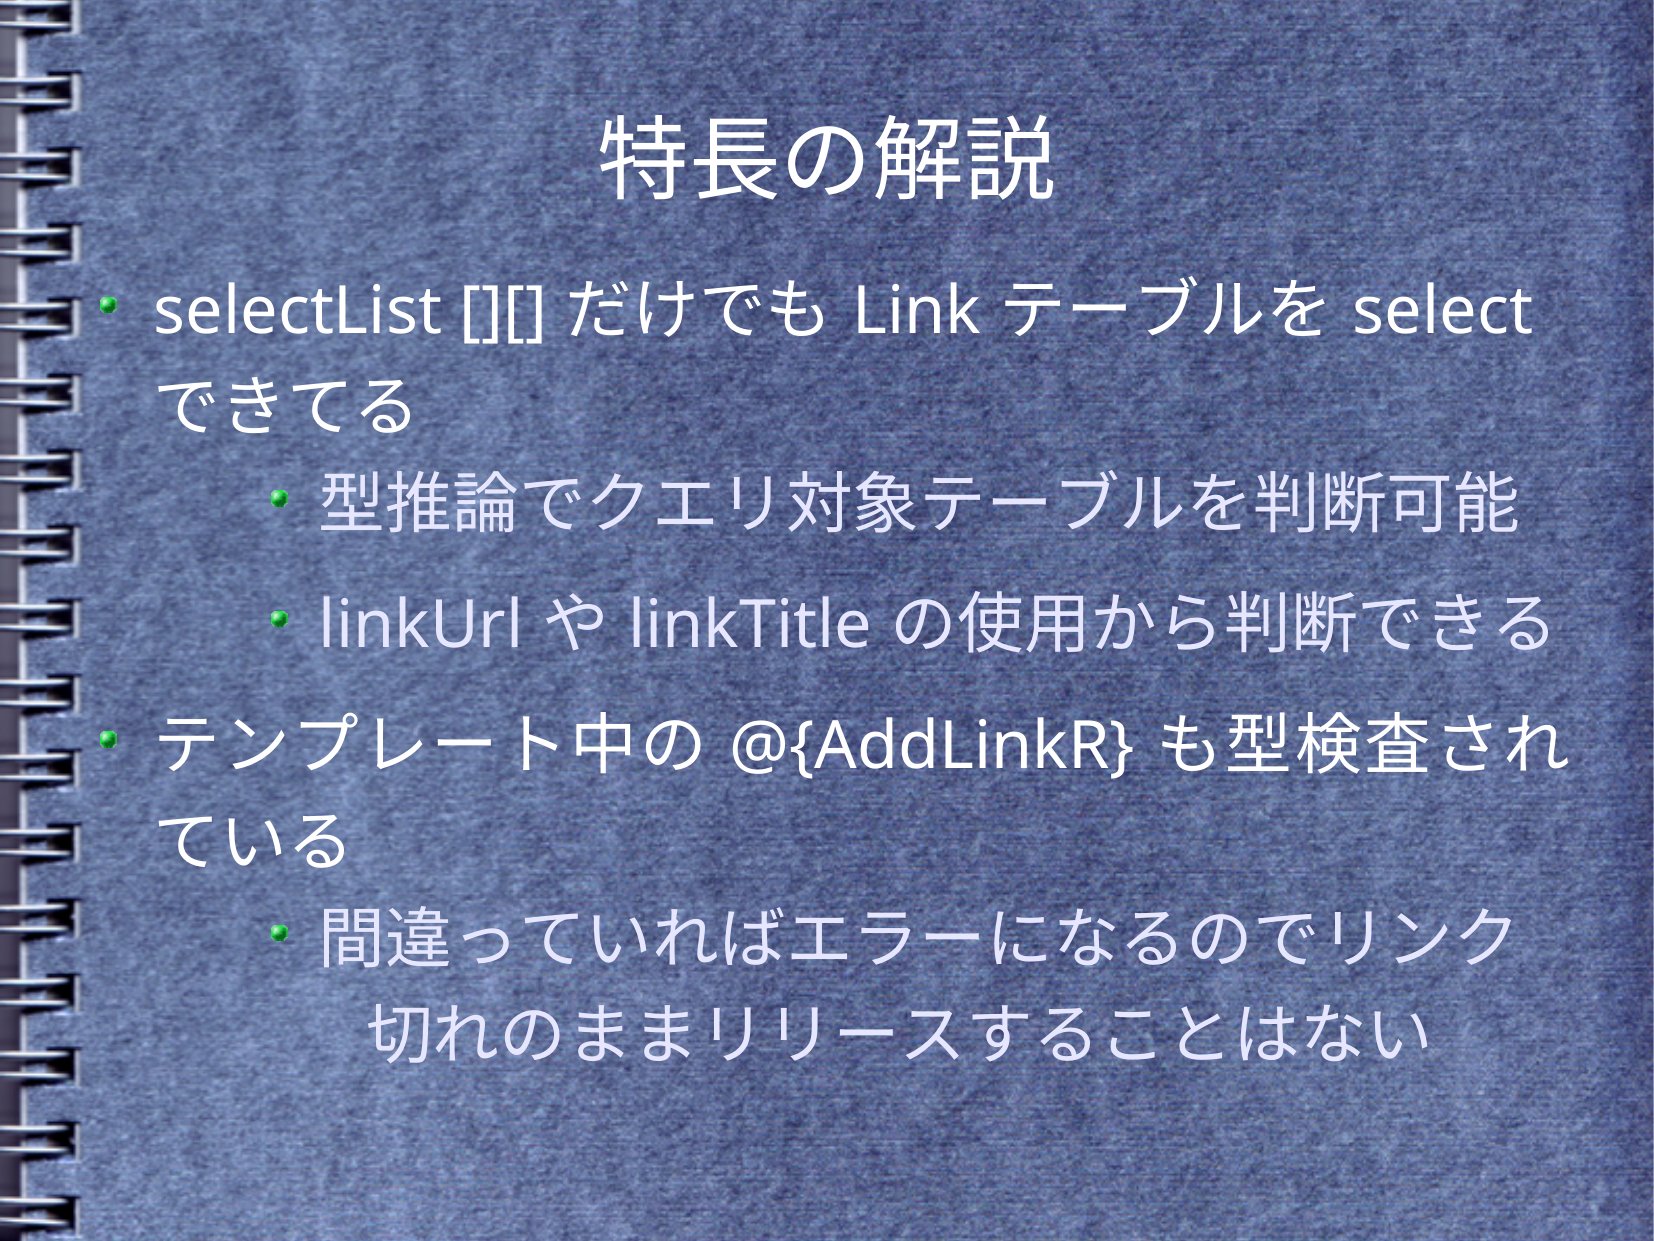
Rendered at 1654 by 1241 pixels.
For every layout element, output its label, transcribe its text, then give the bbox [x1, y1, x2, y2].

title 特長の解説 [82, 49, 1571, 256]
list selectList [][]だけでもLinkテーブルをselectできてる 型推論でクエリ対象テーブルを判断可能 linkUrlやlinkTitleの使用から判断できる テンプレート中の@{AddLinkR}も型検査されている 間違っていればエラーになるのでリンク切れのままリリースすることはない [82, 256, 1571, 1217]
picture [0, 0, 1654, 1241]
